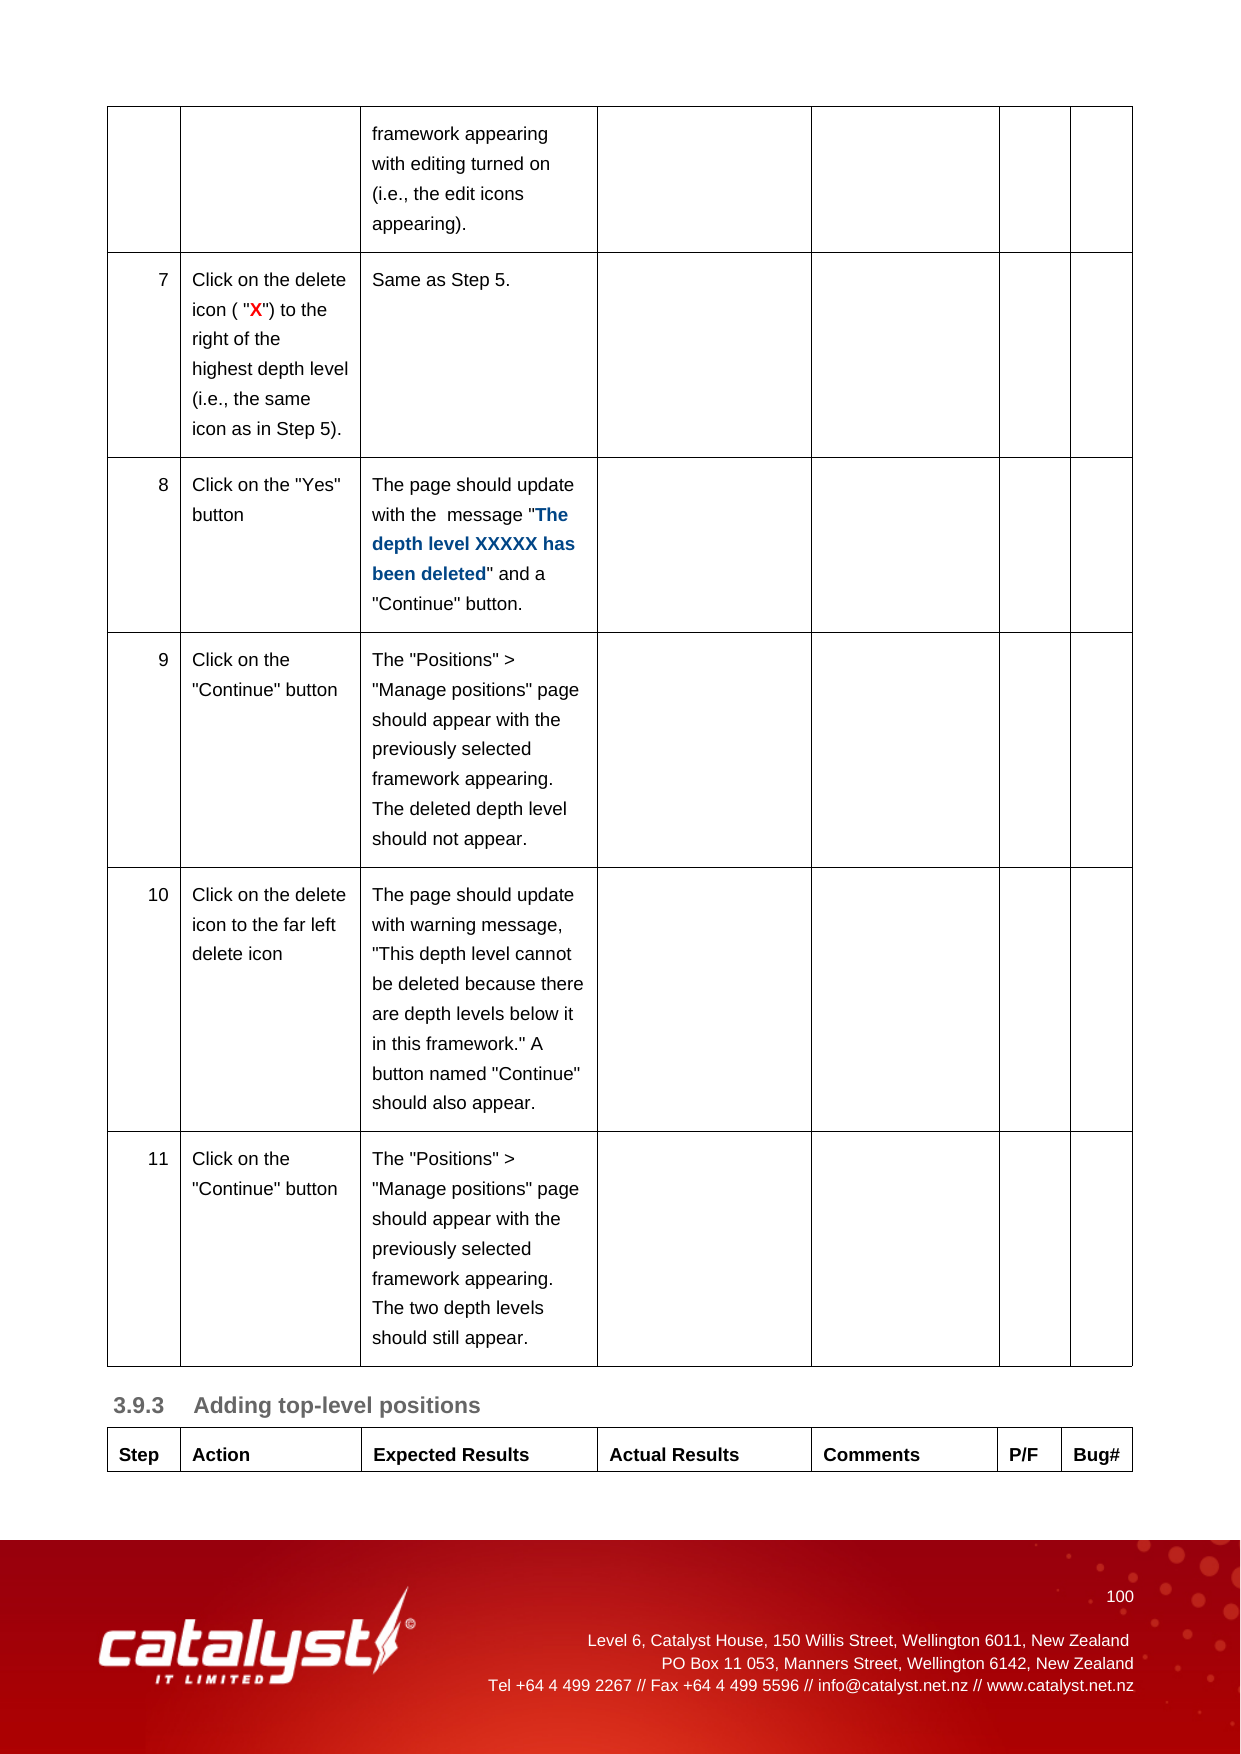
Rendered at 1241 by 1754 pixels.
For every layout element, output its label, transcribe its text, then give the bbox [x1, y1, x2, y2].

table_cell [1071, 253, 1132, 457]
table_cell [1071, 633, 1132, 867]
table_cell [598, 868, 811, 1131]
table_cell framework appearing with editing turned on (i.e., the edit icons appearing). [361, 107, 597, 252]
table_cell [108, 107, 180, 252]
table_cell 7 [108, 253, 180, 457]
table_cell [812, 458, 999, 632]
table_header Comments [812, 1428, 997, 1471]
table_cell [812, 1132, 999, 1366]
table_cell [812, 868, 999, 1131]
table_cell 11 [108, 1132, 180, 1366]
table_cell Click on the delete icon ( "X") to the right of the highest depth level (i.e., the same icon as in Step 5). [181, 253, 360, 457]
table_header Action [181, 1428, 361, 1471]
table_cell Click on the delete icon to the far left delete icon [181, 868, 360, 1131]
table_header Step [108, 1428, 180, 1471]
table_cell Click on the "Yes" button [181, 458, 360, 632]
table_cell [598, 1132, 811, 1366]
table_cell [598, 458, 811, 632]
table_cell [1000, 868, 1070, 1131]
table_cell [181, 107, 360, 252]
table_cell Same as Step 5. [361, 253, 597, 457]
table_cell [1000, 458, 1070, 632]
table_cell The "Positions" > "Manage positions" page should appear with the previously selected framework appearing. The deleted depth level should not appear. [361, 633, 597, 867]
table_cell [1071, 107, 1132, 252]
table_cell [598, 107, 811, 252]
table_header Actual Results [598, 1428, 811, 1471]
table_cell [598, 253, 811, 457]
table_header P/F [998, 1428, 1061, 1471]
subtitle Adding top-level positions [107, 1393, 1103, 1418]
table_cell The page should update with the message "The depth level XXXXX has been deleted" and a "Continue" button. [361, 458, 597, 632]
table_cell [598, 633, 811, 867]
table_cell Click on the "Continue" button [181, 1132, 360, 1366]
table_header Expected Results [362, 1428, 597, 1471]
table_cell [1071, 1132, 1132, 1366]
table_cell [1000, 107, 1070, 252]
table_cell The page should update with warning message, "This depth level cannot be deleted because there are depth levels below it in this framework." A button named "Continue" should also appear. [361, 868, 597, 1131]
table_cell The "Positions" > "Manage positions" page should appear with the previously selected framework appearing. The two depth levels should still appear. [361, 1132, 597, 1366]
table_cell 8 [108, 458, 180, 632]
table_header Bug# [1062, 1428, 1132, 1471]
table_cell [1000, 253, 1070, 457]
table_cell 9 [108, 633, 180, 867]
table_cell [812, 633, 999, 867]
picture [0, 1540, 1241, 1754]
table_cell [1071, 868, 1132, 1131]
table_cell [1000, 633, 1070, 867]
table_cell [812, 253, 999, 457]
table_cell Click on the "Continue" button [181, 633, 360, 867]
table_cell [812, 107, 999, 252]
table_cell [1071, 458, 1132, 632]
table_cell [1000, 1132, 1070, 1366]
table_cell 10 [108, 868, 180, 1131]
